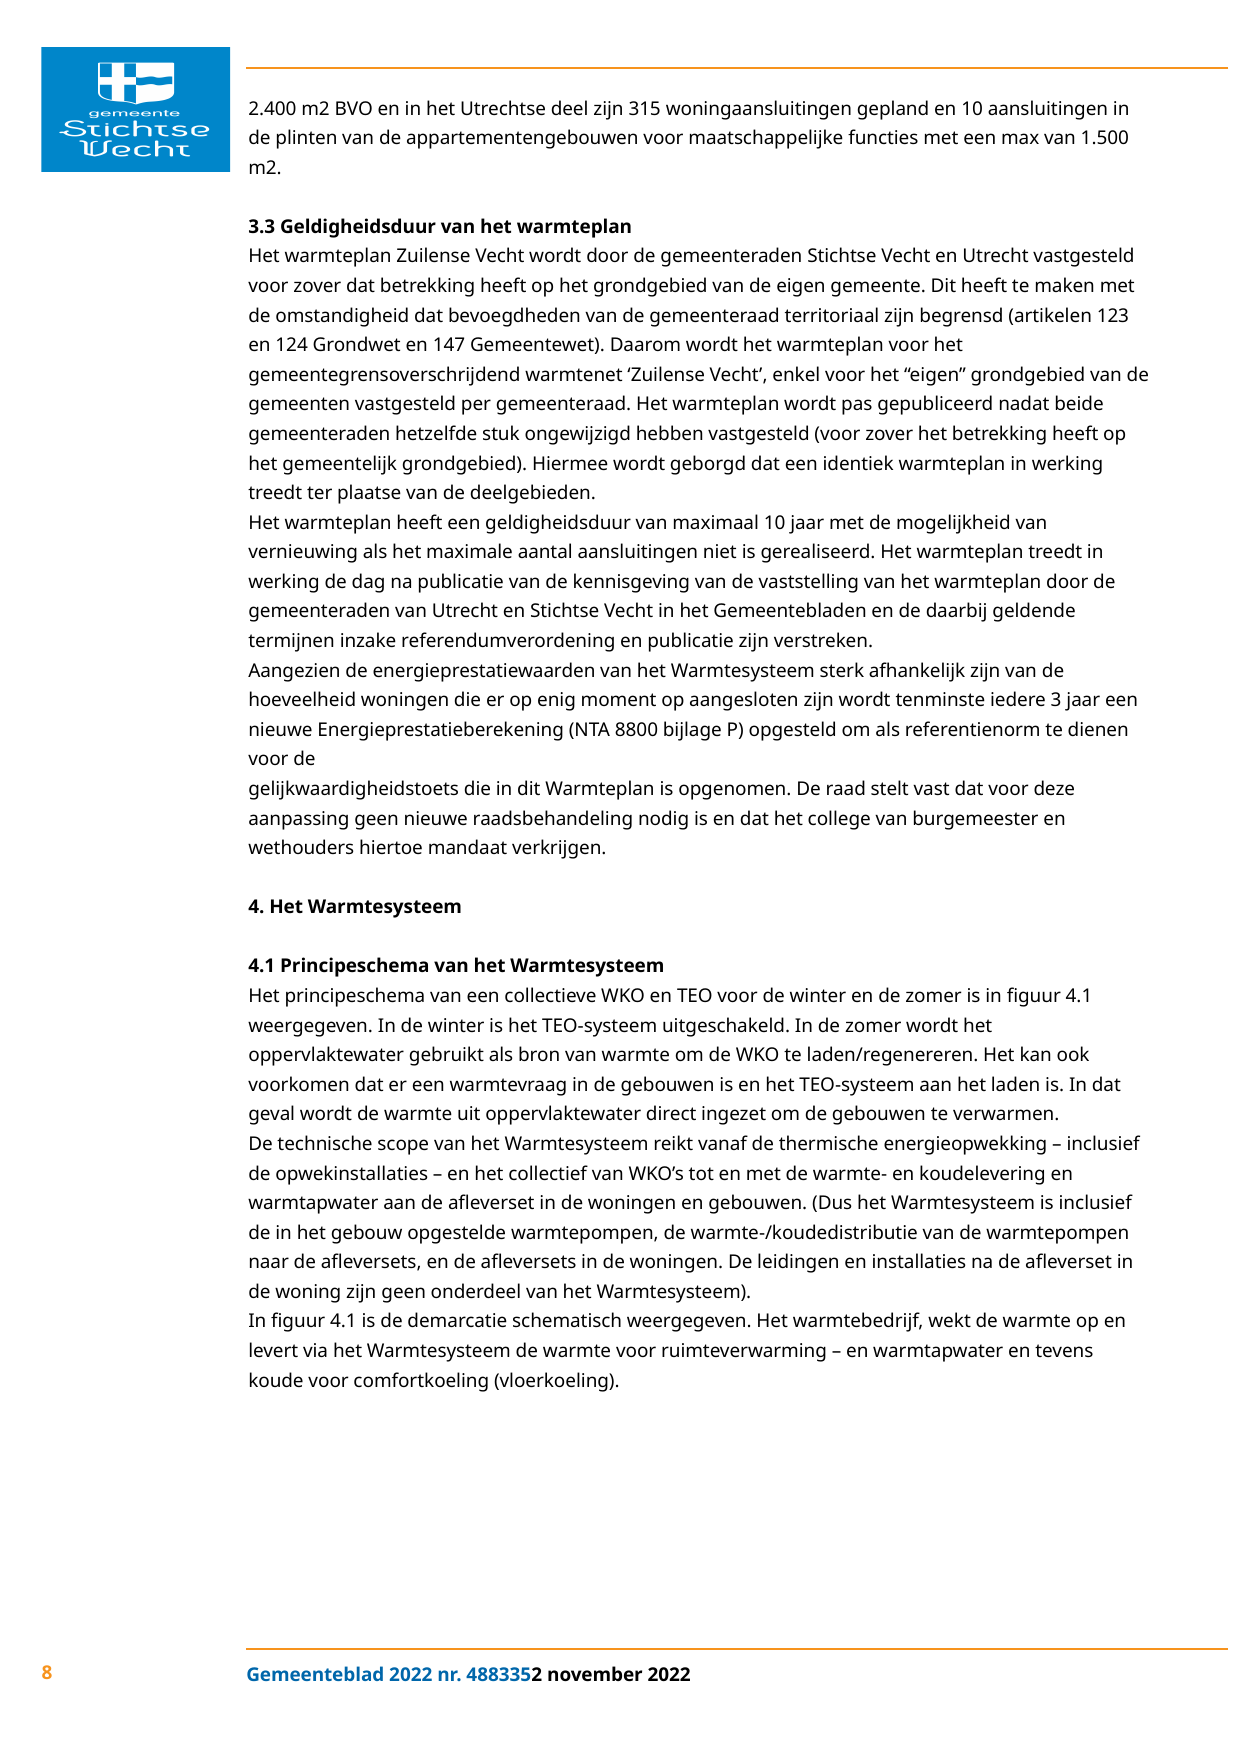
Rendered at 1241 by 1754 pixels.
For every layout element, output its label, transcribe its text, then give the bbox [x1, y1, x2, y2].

text 4. Het Warmtesysteem [248, 893, 1152, 919]
text De technische scope van het Warmtesysteem reikt vanaf de thermische energieopwekking – inclusief de opwekinstallaties – en het collectief van WKO’s tot en met de warmte- en koudelevering en warmtapwater aan de afleverset in de woningen en gebouwen. (Dus het Warmtesysteem is inclusief de in het gebouw opgestelde warmtepompen, de warmte-/koudedistributie van de warmtepompen naar de afleversets, en de afleversets in de woningen. De leidingen en installaties na de afleverset in de woning zijn geen onderdeel van het Warmtesysteem). [248, 1130, 1152, 1304]
text Het warmteplan Zuilense Vecht wordt door de gemeenteraden Stichtse Vecht en Utrecht vastgesteld voor zover dat betrekking heeft op het grondgebied van de eigen gemeente. Dit heeft te maken met de omstandigheid dat bevoegdheden van de gemeenteraad territoriaal zijn begrensd (artikelen 123 en 124 Grondwet en 147 Gemeentewet). Daarom wordt het warmteplan voor het gemeentegrensoverschrijdend warmtenet ‘Zuilense Vecht’, enkel voor het “eigen” grondgebied van de gemeenten vastgesteld per gemeenteraad. Het warmteplan wordt pas gepubliceerd nadat beide gemeenteraden hetzelfde stuk ongewijzigd hebben vastgesteld (voor zover het betrekking heeft op het gemeentelijk grondgebied). Hiermee wordt geborgd dat een identiek warmteplan in werking treedt ter plaatse van de deelgebieden. [248, 243, 1152, 505]
text gelijkwaardigheidstoets die in dit Warmteplan is opgenomen. De raad stelt vast dat voor deze aanpassing geen nieuwe raadsbehandeling nodig is en dat het college van burgemeester en wethouders hiertoe mandaat verkrijgen. [248, 775, 1152, 860]
text In figuur 4.1 is de demarcatie schematisch weergegeven. Het warmtebedrijf, wekt de warmte op en levert via het Warmtesysteem de warmte voor ruimteverwarming – en warmtapwater en tevens koude voor comfortkoeling (vloerkoeling). [248, 1308, 1152, 1393]
text Het principeschema van een collectieve WKO en TEO voor de winter en de zomer is in figuur 4.1 weergegeven. In de winter is het TEO-systeem uitgeschakeld. In de zomer wordt het oppervlaktewater gebruikt als bron van warmte om de WKO te laden/regenereren. Het kan ook voorkomen dat er een warmtevraag in de gebouwen is en het TEO-systeem aan het laden is. In dat geval wordt de warmte uit oppervlaktewater direct ingezet om de gebouwen te verwarmen. [248, 982, 1152, 1126]
text Aangezien de energieprestatiewaarden van het Warmtesysteem sterk afhankelijk zijn van de hoeveelheid woningen die er op enig moment op aangesloten zijn wordt tenminste iedere 3 jaar een nieuwe Energieprestatieberekening (NTA 8800 bijlage P) opgesteld om als referentienorm te dienen voor de [248, 657, 1152, 771]
text 3.3 Geldigheidsduur van het warmteplan [248, 213, 1152, 239]
picture [99, 63, 135, 101]
text 4.1 Principeschema van het Warmtesysteem [248, 953, 1152, 978]
text Het warmteplan heeft een geldigheidsduur van maximaal 10 jaar met de mogelijkheid van vernieuwing als het maximale aantal aansluitingen niet is gerealiseerd. Het warmteplan treedt in werking de dag na publicatie van de kennisgeving van de vaststelling van het warmteplan door de gemeenteraden van Utrecht en Stichtse Vecht in het Gemeentebladen en de daarbij geldende termijnen inzake referendumverordening en publicatie zijn verstreken. [248, 509, 1152, 653]
text 2.400 m2 BVO en in het Utrechtse deel zijn 315 woningaansluitingen gepland en 10 aansluitingen in de plinten van de appartementengebouwen voor maatschappelijke functies met een max van 1.500 m2. [248, 95, 1152, 180]
picture [137, 63, 174, 103]
